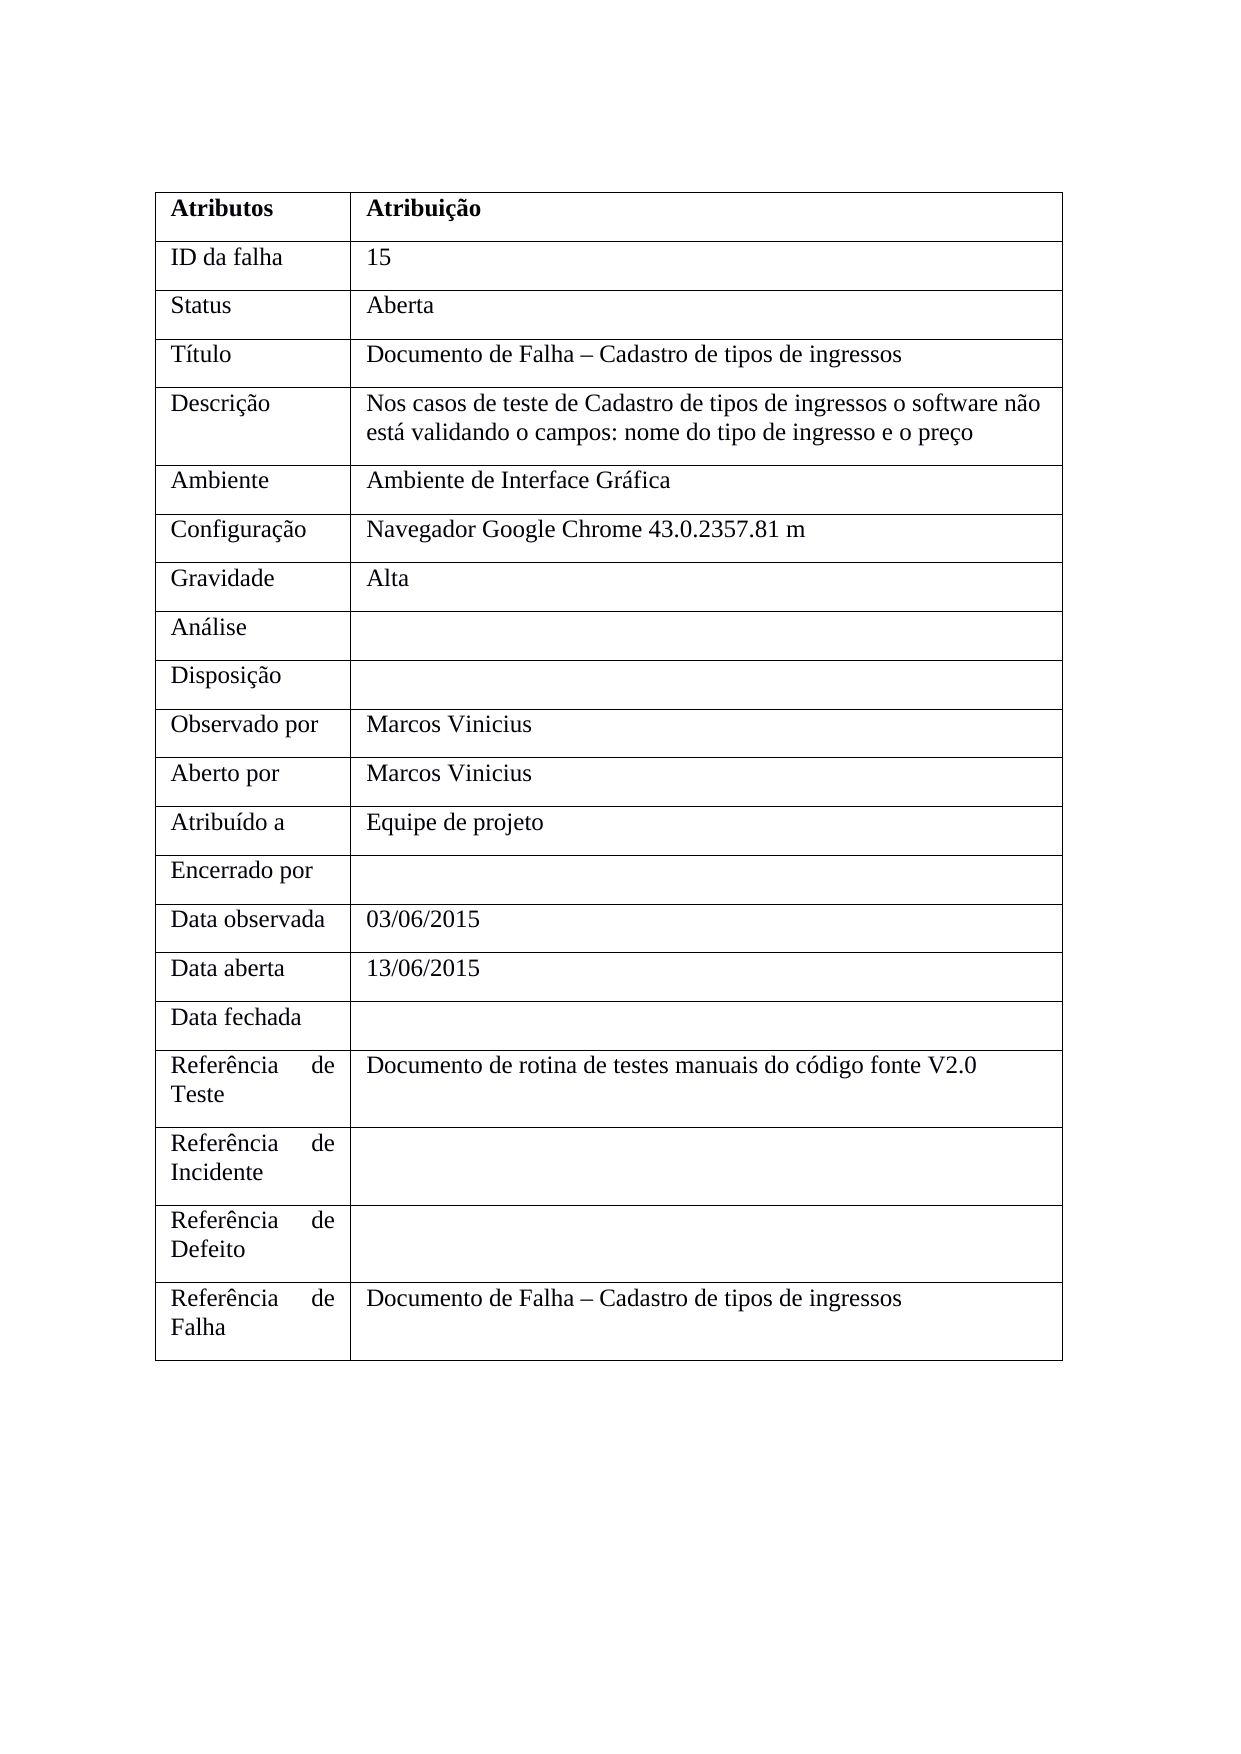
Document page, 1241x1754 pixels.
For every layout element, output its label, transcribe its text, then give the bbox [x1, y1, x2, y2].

table_cell Disposição [156, 661, 350, 708]
table_cell Descrição [156, 388, 350, 465]
table_cell [351, 1002, 1062, 1050]
table_cell Referência de Teste [156, 1051, 350, 1127]
table_cell Marcos Vinicius [351, 758, 1062, 806]
table_cell Análise [156, 612, 350, 660]
table_cell Data aberta [156, 953, 350, 1001]
table_cell Atribuído a [156, 807, 350, 855]
table_cell Equipe de projeto [351, 807, 1062, 855]
table_cell Marcos Vinicius [351, 710, 1062, 757]
table_cell ID da falha [156, 242, 350, 290]
table_cell Status [156, 291, 350, 338]
table_cell Gravidade [156, 563, 350, 611]
table_cell 15 [351, 242, 1062, 290]
table_cell Alta [351, 563, 1062, 611]
table_cell Referência de Incidente [156, 1128, 350, 1205]
table_cell [351, 1128, 1062, 1205]
table_cell Ambiente [156, 466, 350, 513]
table_cell Documento de Falha – Cadastro de tipos de ingressos [351, 340, 1062, 387]
table_cell 03/06/2015 [351, 905, 1062, 952]
table_cell Configuração [156, 515, 350, 562]
table_cell Observado por [156, 710, 350, 757]
table_cell Título [156, 340, 350, 387]
table_cell Data fechada [156, 1002, 350, 1050]
table_cell Documento de Falha – Cadastro de tipos de ingressos [351, 1283, 1062, 1360]
table_cell Aberto por [156, 758, 350, 806]
table_cell Encerrado por [156, 856, 350, 903]
table_cell 13/06/2015 [351, 953, 1062, 1001]
table_header Atribuição [351, 193, 1062, 241]
table_cell [351, 661, 1062, 708]
table_cell Data observada [156, 905, 350, 952]
table_cell Ambiente de Interface Gráfica [351, 466, 1062, 513]
table_cell [351, 1206, 1062, 1282]
table_header Atributos [156, 193, 350, 241]
table_cell Referência de Defeito [156, 1206, 350, 1282]
table_cell Referência de Falha [156, 1283, 350, 1360]
table_cell Navegador Google Chrome 43.0.2357.81 m [351, 515, 1062, 562]
table_cell [351, 612, 1062, 660]
table_cell Nos casos de teste de Cadastro de tipos de ingressos o software não está validando o campos: nome do tipo de ingresso e o preço [351, 388, 1062, 465]
table_cell Documento de rotina de testes manuais do código fonte V2.0 [351, 1051, 1062, 1127]
table_cell Aberta [351, 291, 1062, 338]
table_cell [351, 856, 1062, 903]
